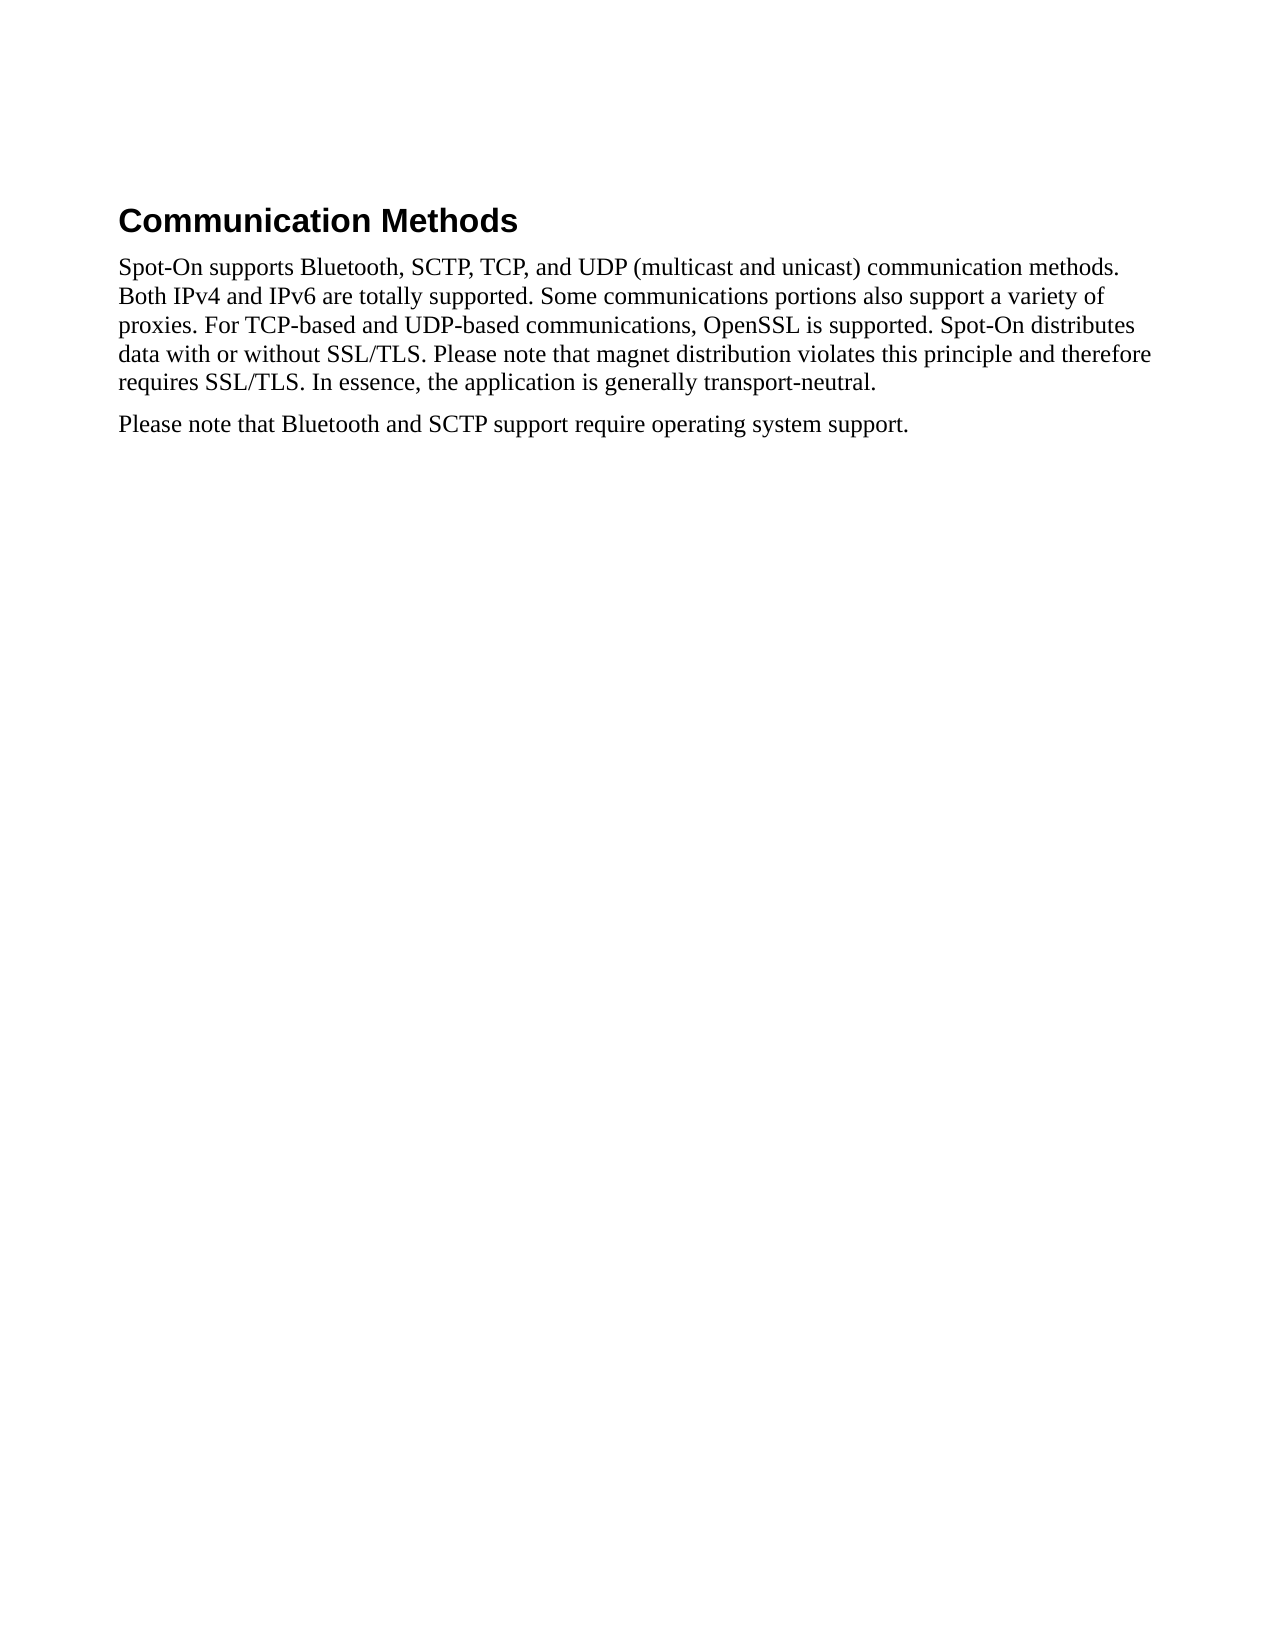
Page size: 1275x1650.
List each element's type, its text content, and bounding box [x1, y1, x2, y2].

text Spot-On supports Bluetooth, SCTP, TCP, and UDP (multicast and unicast) communication methods. Both IPv4 and IPv6 are totally supported. Some communications portions also support a variety of proxies. For TCP-based and UDP-based communications, OpenSSL is supported. Spot-On distributes data with or without SSL/TLS. Please note that magnet distribution violates this principle and therefore requires SSL/TLS. In essence, the application is generally transport-neutral. [118, 252, 1157, 396]
text Please note that Bluetooth and SCTP support require operating system support. [118, 409, 1157, 437]
subtitle Communication Methods [118, 201, 1157, 240]
